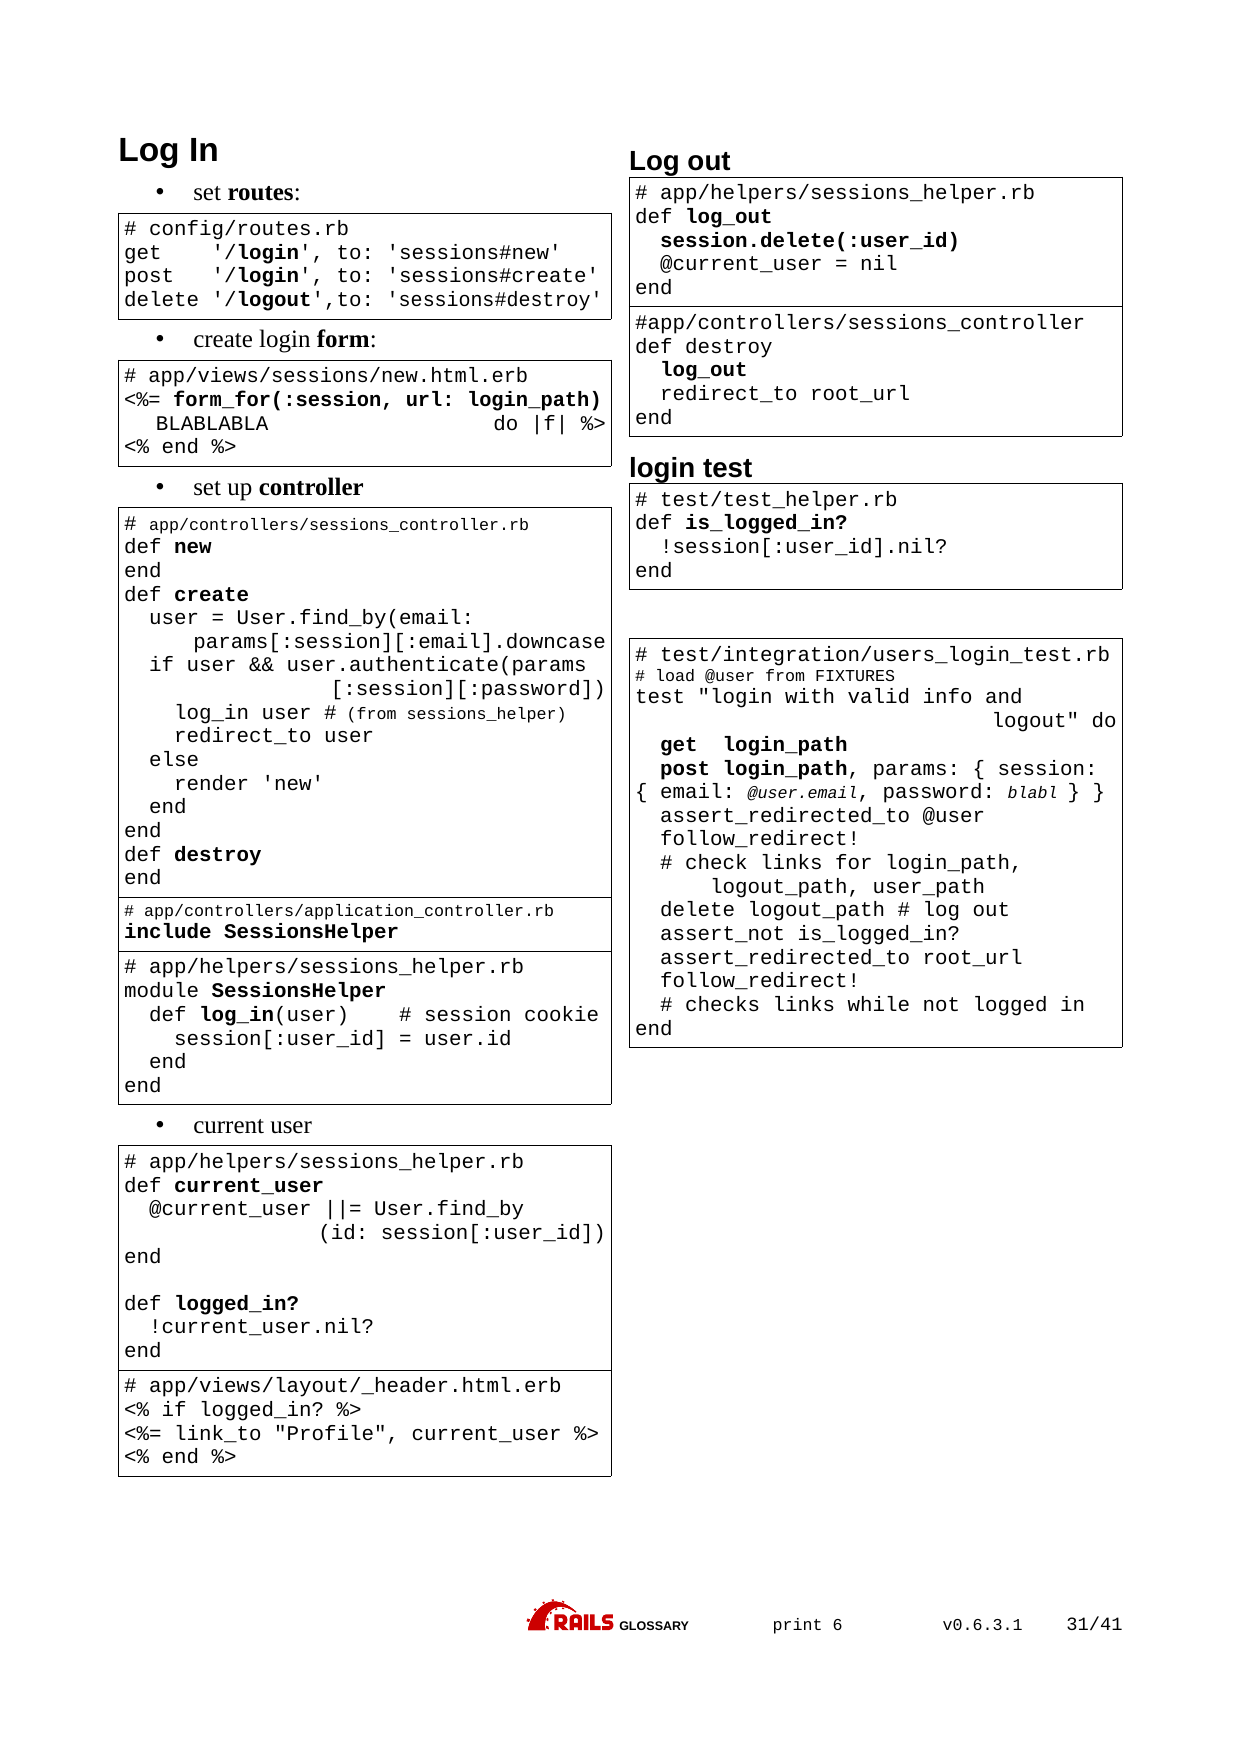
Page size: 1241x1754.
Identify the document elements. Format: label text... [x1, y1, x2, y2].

subtitle Log out [629, 145, 1122, 177]
table_header # test/test_helper.rb def is_logged_in? !session[:user_id].nil? end [630, 484, 1122, 589]
table_cell # app/helpers/sessions_helper.rb module SessionsHelper def log_in(user) # session cookie session[:user_id] = user.id end end [119, 952, 611, 1104]
table_cell # app/controllers/application_controller.rb include SessionsHelper [119, 898, 611, 951]
table_header # app/views/sessions/new.html.erb <%= form_for(:session, url: login_path) BLABLABLA do |f| %> <% end %> [119, 361, 611, 466]
table_header # app/helpers/sessions_helper.rb def current_user @current_user ||= User.find_by (id: session[:user_id]) end def logged_in? !current_user.nil? end [119, 1146, 611, 1369]
subtitle login test [629, 451, 1122, 483]
subtitle Log In [118, 130, 611, 168]
table_header # app/helpers/sessions_helper.rb def log_out session.delete(:user_id) @current_user = nil end [630, 178, 1122, 306]
list set routes: [156, 177, 611, 206]
table_header # test/integration/users_login_test.rb # load @user from FIXTURES test "login with valid info and logout" do get login_path post login_path, params: { session: { email: @user.email, password: blabl } } assert_redirected_to @user follow_redirect! # check links for login_path, logout_path, user_path delete logout_path # log out assert_not is_logged_in? assert_redirected_to root_url follow_redirect! # checks links while not logged in end [630, 639, 1122, 1047]
list set up controller [156, 472, 611, 501]
table_cell #app/controllers/sessions_controller def destroy log_out redirect_to root_url end [630, 307, 1122, 436]
table_cell # app/views/layout/_header.html.erb <% if logged_in? %> <%= link_to "Profile", current_user %> <% end %> [119, 1371, 611, 1476]
list current user [156, 1110, 611, 1139]
table_header # app/controllers/sessions_controller.rb def new end def create user = User.find_by(email: params[:session][:email].downcase if user && user.authenticate(params [:session][:password]) log_in user # (from sessions_helper) redirect_to user else render 'new' end end def destroy end [119, 508, 611, 897]
list create login form: [156, 324, 611, 353]
table_header # config/routes.rb get '/login', to: 'sessions#new' post '/login', to: 'sessions#create' delete '/logout',to: 'sessions#destroy' [119, 214, 611, 318]
